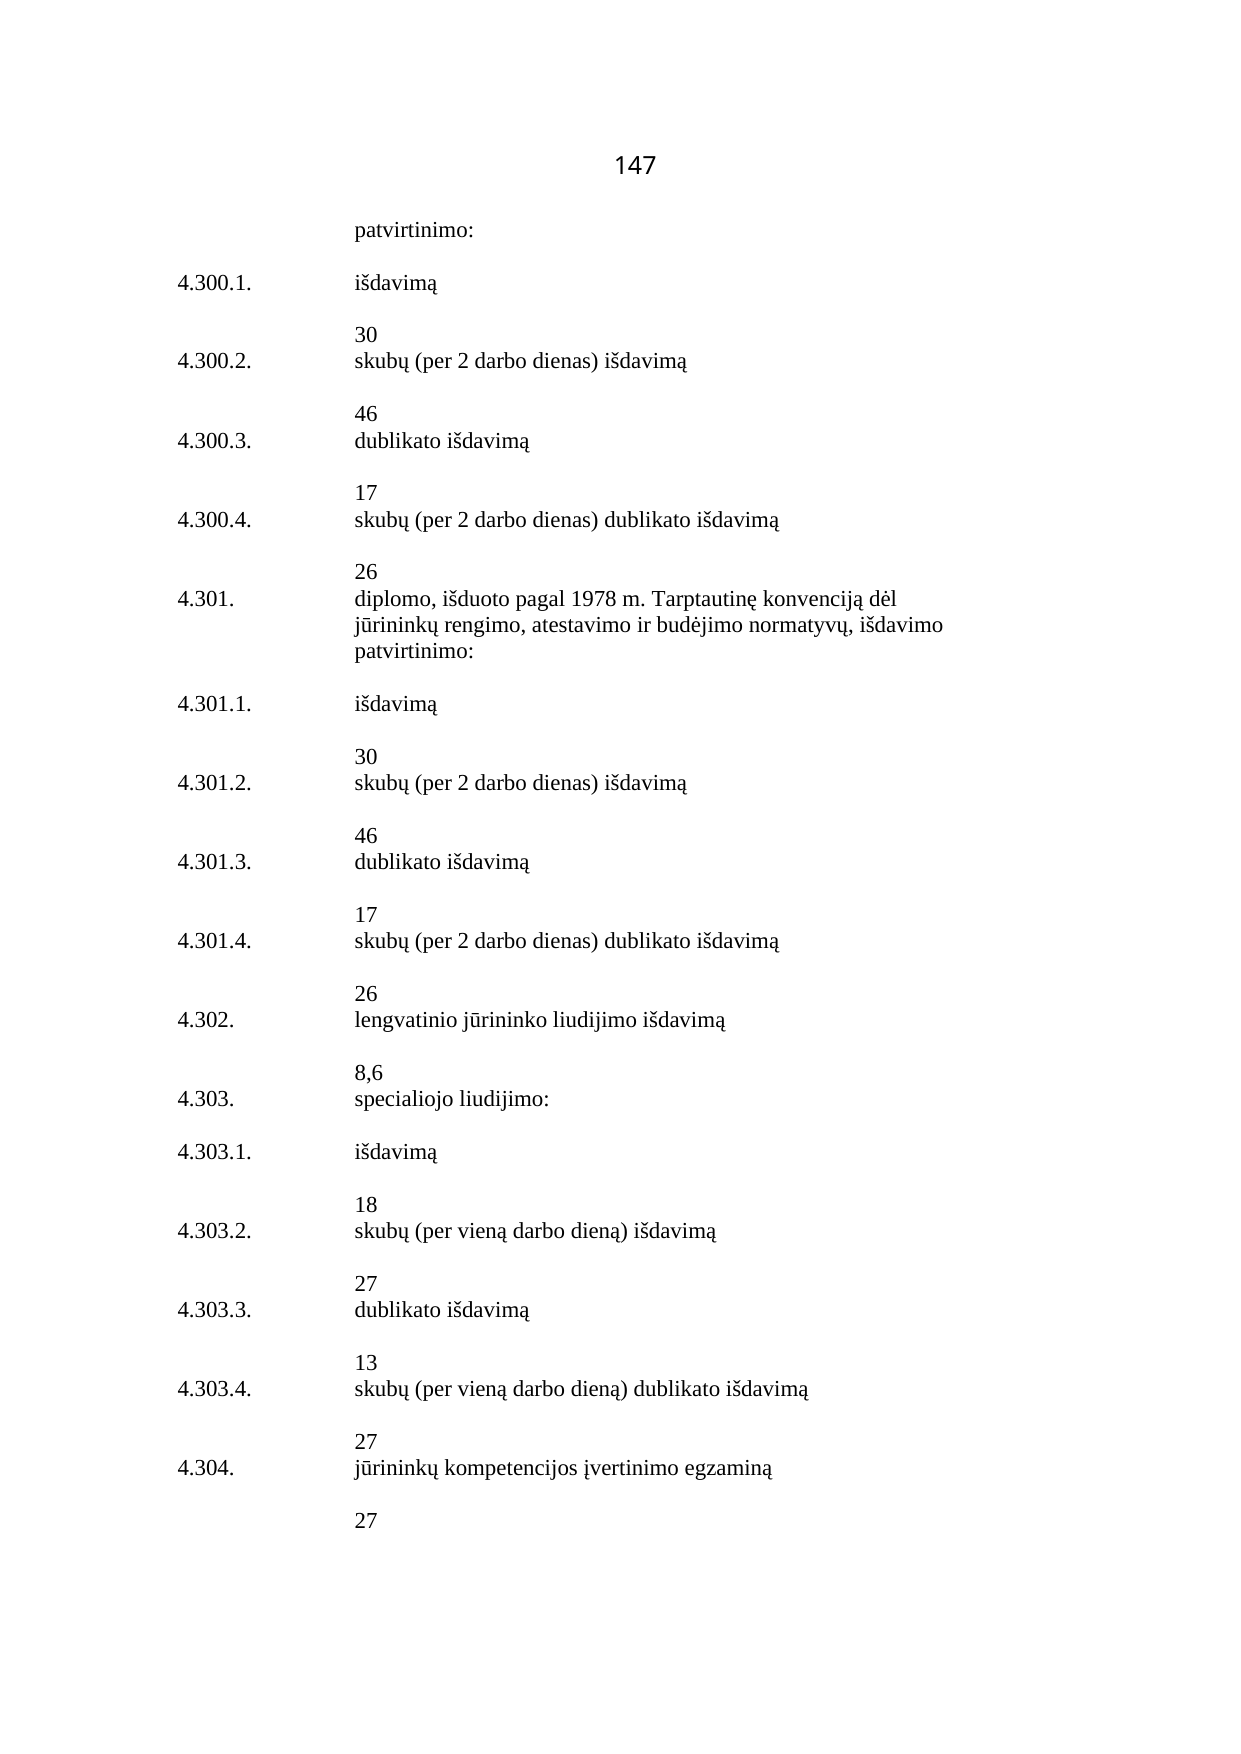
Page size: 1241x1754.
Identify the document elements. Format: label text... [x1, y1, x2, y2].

text 4.300.2. skubų (per 2 darbo dienas) išdavimą 46 [177, 348, 945, 427]
text 4.303.2. skubų (per vieną darbo dieną) išdavimą 27 [177, 1217, 945, 1296]
text 4.300.3. dublikato išdavimą 17 [177, 427, 945, 506]
text 4.301.1. išdavimą 30 [177, 690, 945, 769]
text 4.303.3. dublikato išdavimą 13 [177, 1296, 945, 1375]
text patvirtinimo: [354, 216, 945, 268]
text 4.303. specialiojo liudijimo: [177, 1086, 945, 1138]
text 4.303.4. skubų (per vieną darbo dieną) dublikato išdavimą 27 [177, 1375, 945, 1454]
text 4.300.4. skubų (per 2 darbo dienas) dublikato išdavimą 26 [177, 506, 945, 585]
text 4.302. lengvatinio jūrininko liudijimo išdavimą 8,6 [177, 1006, 945, 1086]
text 4.300.1. išdavimą 30 [177, 268, 945, 348]
text 4.304. jūrininkų kompetencijos įvertinimo egzaminą 27 [177, 1454, 945, 1533]
text jūrininkų rengimo, atestavimo ir budėjimo normatyvų, išdavimo [354, 611, 945, 637]
text patvirtinimo: [354, 637, 945, 690]
text 4.303.1. išdavimą 18 [177, 1138, 945, 1217]
text 4.301.4. skubų (per 2 darbo dienas) dublikato išdavimą 26 [177, 927, 945, 1006]
text 4.301. diplomo, išduoto pagal 1978 m. Tarptautinę konvenciją dėl [177, 585, 945, 611]
text 4.301.3. dublikato išdavimą 17 [177, 848, 945, 927]
text 4.301.2. skubų (per 2 darbo dienas) išdavimą 46 [177, 769, 945, 848]
